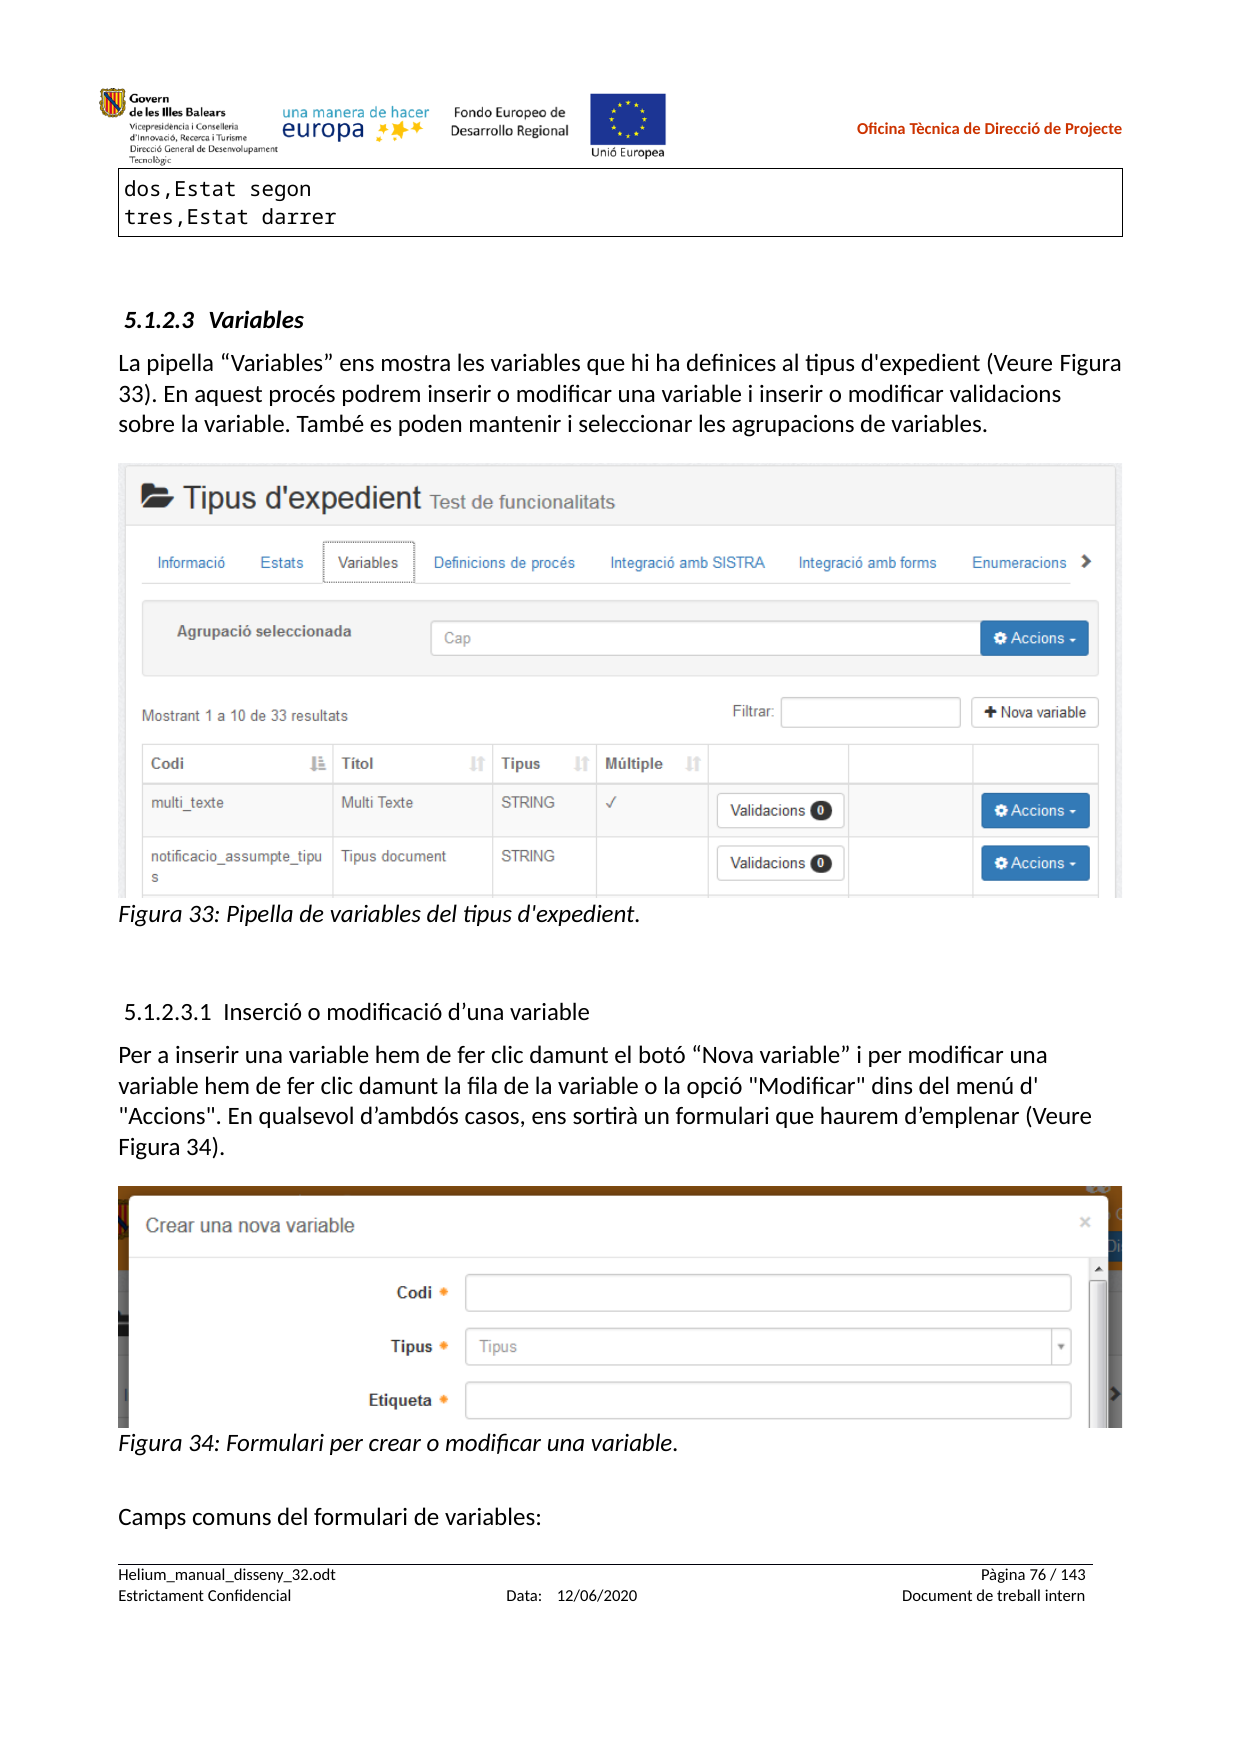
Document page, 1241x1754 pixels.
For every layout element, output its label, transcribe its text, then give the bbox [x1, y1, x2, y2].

table_header dos,Estat segon tres,Estat darrer [119, 169, 1122, 236]
text Figura 33: Pipella de variables del tipus d'expedient. [118, 898, 1122, 928]
picture [118, 1186, 1123, 1428]
text Camps comuns del formulari de variables: [118, 1501, 1122, 1531]
picture [99, 87, 668, 166]
text Per a inserir una variable hem de fer clic damunt el botó “Nova variable” i per modificar una variable hem de fer clic damunt la fila de la variable o la opció "Modificar" dins del menú d' "Accions". En qualsevol d’ambdós casos, ens sortirà un formulari que haurem d’emplenar (Veure Figura 34). [118, 1039, 1122, 1161]
subtitle Variables [118, 304, 1122, 335]
text Figura 34: Formulari per crear o modificar una variable. [118, 1428, 1122, 1458]
subtitle Inserció o modificació d’una variable [118, 997, 1122, 1027]
picture [118, 463, 1123, 898]
text La pipella “Variables” ens mostra les variables que hi ha definices al tipus d'expedient (Veure Figura 33). En aquest procés podrem inserir o modificar una variable i inserir o modificar validacions sobre la variable. També es poden mantenir i seleccionar les agrupacions de variables. [118, 347, 1122, 439]
